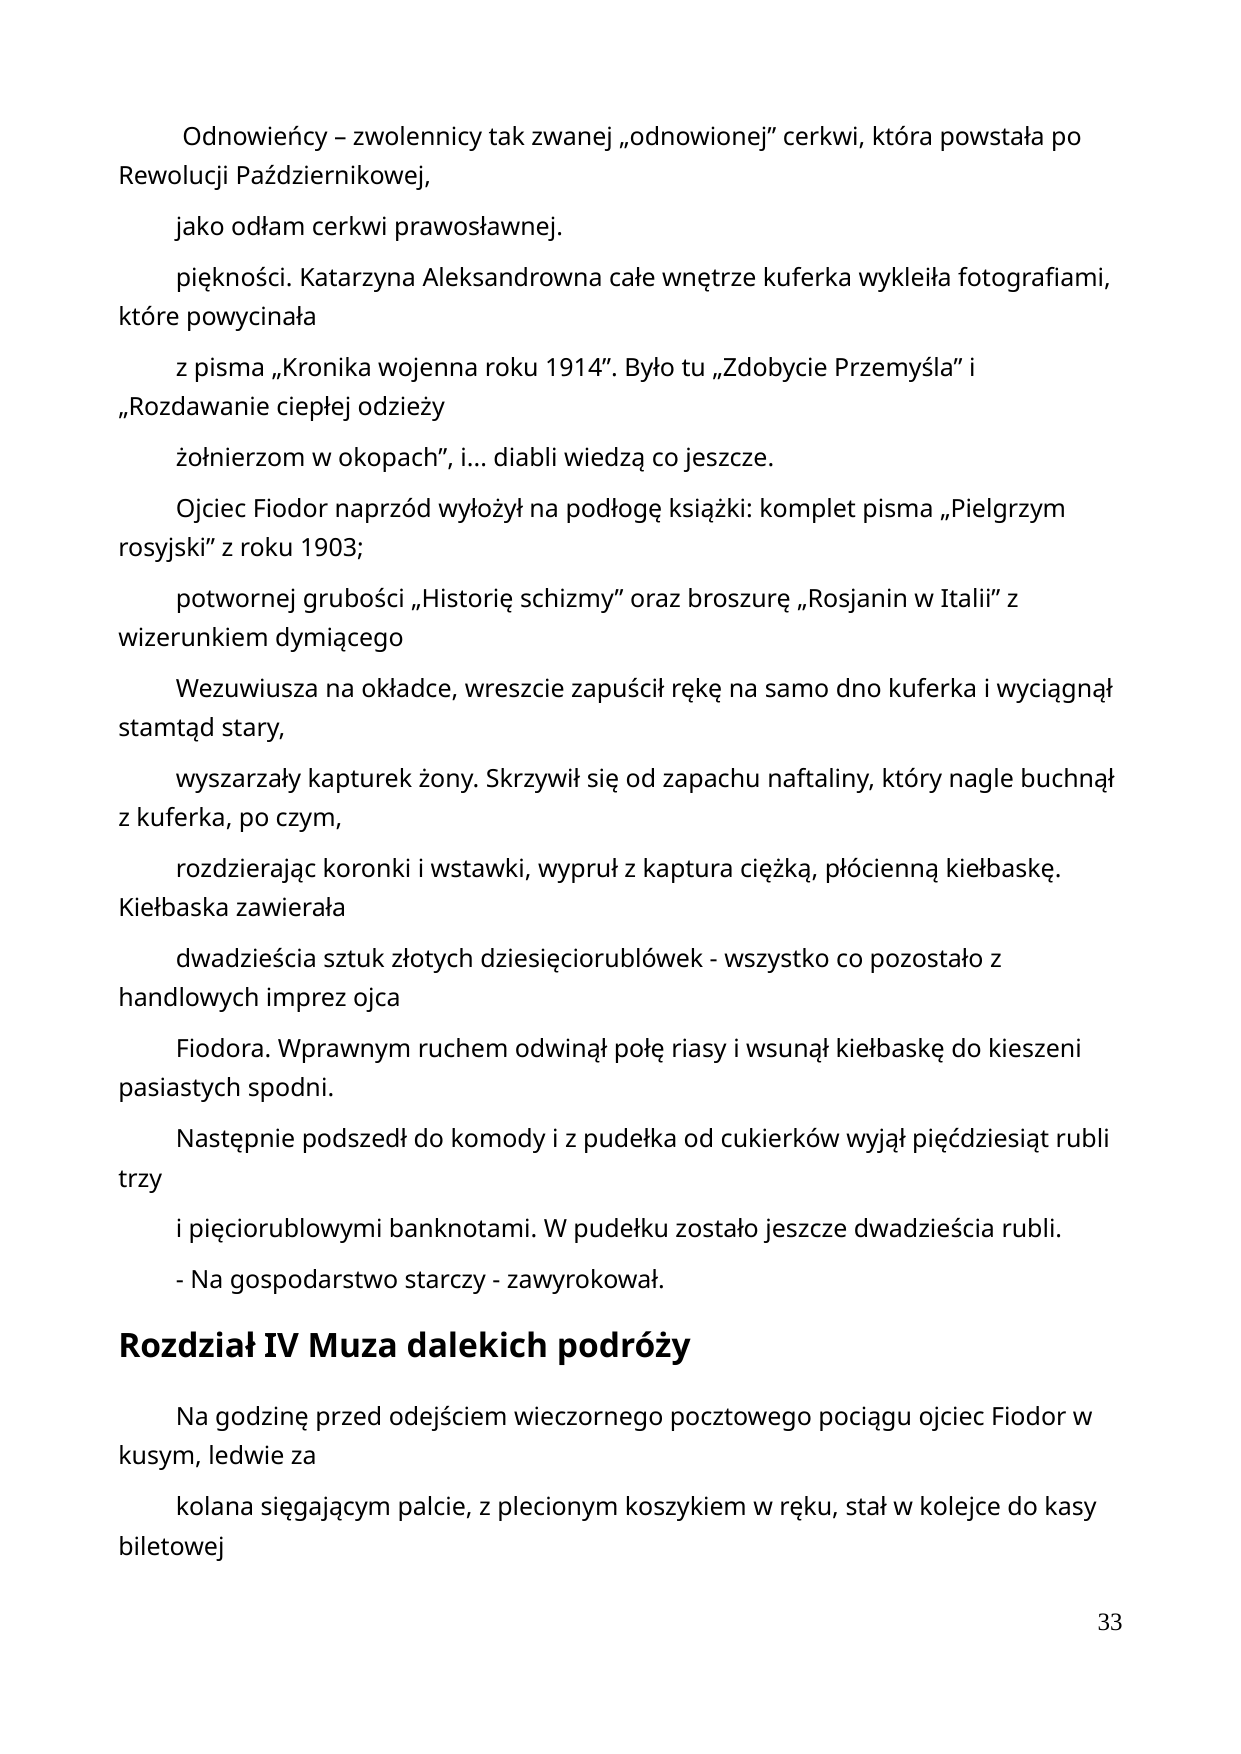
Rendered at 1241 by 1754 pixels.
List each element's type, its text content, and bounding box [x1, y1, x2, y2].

text piękności. Katarzyna Aleksandrowna całe wnętrze kuferka wykleiła fotografiami, które powycinała [118, 259, 1122, 332]
text rozdzierając koronki i wstawki, wypruł z kaptura ciężką, płócienną kiełbaskę. Kiełbaska zawierała [118, 851, 1122, 924]
subtitle Rozdział IV Muza dalekich podróży [118, 1322, 1122, 1368]
text - Na gospodarstwo starczy - zawyrokował. [118, 1262, 1122, 1296]
text i pięciorublowymi banknotami. W pudełku zostało jeszcze dwadzieścia rubli. [118, 1211, 1122, 1245]
text Wezuwiusza na okładce, wreszcie zapuścił rękę na samo dno kuferka i wyciągnął stamtąd stary, [118, 671, 1122, 744]
text jako odłam cerkwi prawosławnej. [118, 208, 1122, 242]
text kolana sięgającym palcie, z plecionym koszykiem w ręku, stał w kolejce do kasy biletowej [118, 1489, 1122, 1562]
text Odnowieńcy – zwolennicy tak zwanej „odnowionej” cerkwi, która powstała po Rewolucji Październikowej, [118, 118, 1122, 191]
text żołnierzom w okopach”, i... diabli wiedzą co jeszcze. [118, 439, 1122, 473]
text Następnie podszedł do komody i z pudełka od cukierków wyjął pięćdziesiąt rubli trzy [118, 1121, 1122, 1194]
text z pisma „Kronika wojenna roku 1914”. Było tu „Zdobycie Przemyśla” i „Rozdawanie ciepłej odzieży [118, 349, 1122, 422]
text Ojciec Fiodor naprzód wyłożył na podłogę książki: komplet pisma „Pielgrzym rosyjski” z roku 1903; [118, 490, 1122, 563]
text potwornej grubości „Historię schizmy” oraz broszurę „Rosjanin w Italii” z wizerunkiem dymiącego [118, 580, 1122, 654]
text Na godzinę przed odejściem wieczornego pocztowego pociągu ojciec Fiodor w kusym, ledwie za [118, 1399, 1122, 1472]
text dwadzieścia sztuk złotych dziesięciorublówek - wszystko co pozostało z handlowych imprez ojca [118, 941, 1122, 1014]
text wyszarzały kapturek żony. Skrzywił się od zapachu naftaliny, który nagle buchnął z kuferka, po czym, [118, 761, 1122, 834]
text Fiodora. Wprawnym ruchem odwinął połę riasy i wsunął kiełbaskę do kieszeni pasiastych spodni. [118, 1031, 1122, 1104]
